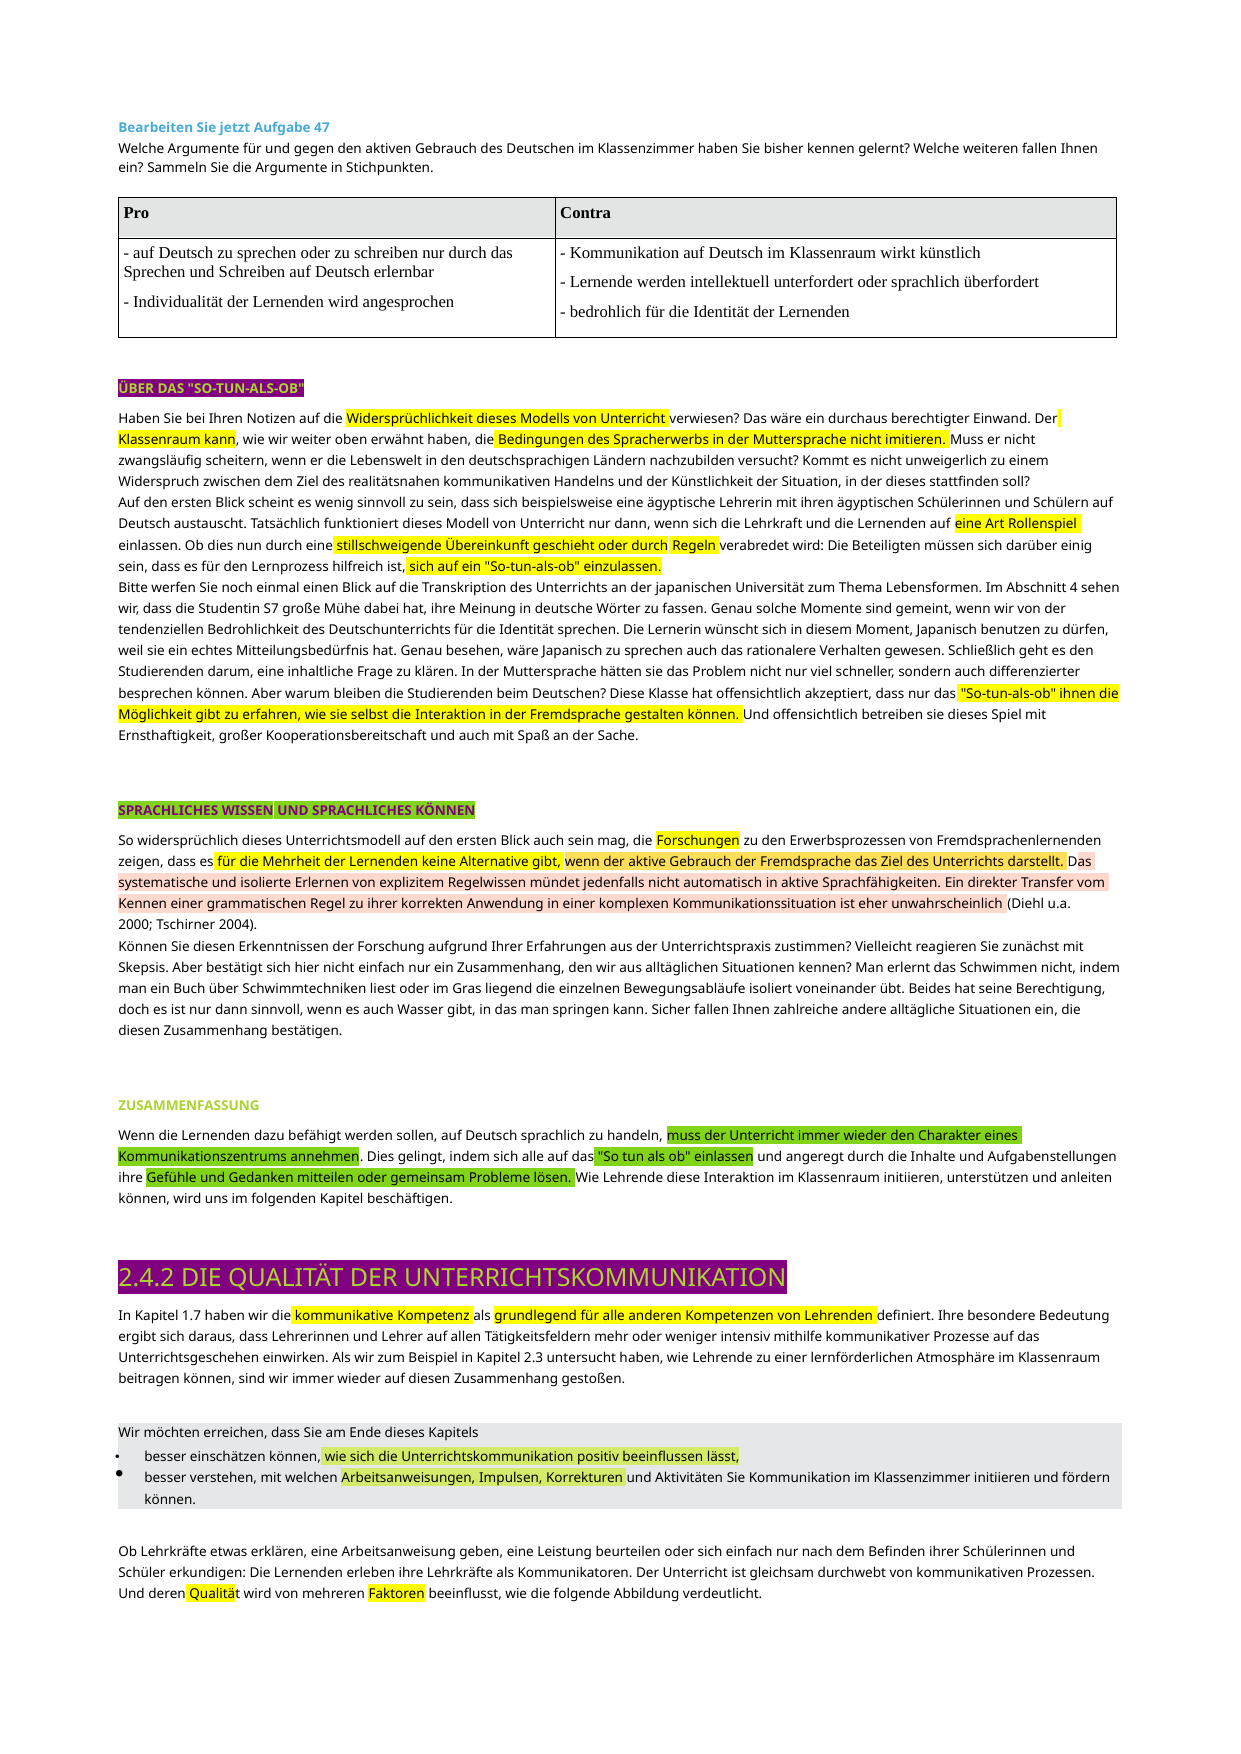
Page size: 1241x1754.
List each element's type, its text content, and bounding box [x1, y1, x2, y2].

text Auf den ersten Blick scheint es wenig sinnvoll zu sein, dass sich beispielsweise eine ägyptische Lehrerin mit ihren ägyptischen Schülerinnen und Schülern auf Deutsch austauscht. Tatsächlich funktioniert dieses Modell von Unterricht nur dann, wenn sich die Lehrkraft und die Lernenden auf eine Art Rollenspiel einlassen. Ob dies nun durch eine stillschweigende Übereinkunft geschieht oder durch Regeln verabredet wird: Die Beteiligten müssen sich darüber einig sein, dass es für den Lernprozess hilfreich ist, sich auf ein "So-tun-als-ob" einzulassen. [118, 493, 1122, 575]
text Bitte werfen Sie noch einmal einen Blick auf die Transkription des Unterrichts an der japanischen Universität zum Thema Lebensformen. Im Abschnitt 4 sehen wir, dass die Studentin S7 große Mühe dabei hat, ihre Meinung in deutsche Wörter zu fassen. Genau solche Momente sind gemeint, wenn wir von der tendenziellen Bedrohlichkeit des Deutschunterrichts für die Identität sprechen. Die Lernerin wünscht sich in diesem Moment, Japanisch benutzen zu dürfen, weil sie ein echtes Mitteilungsbedürfnis hat. Genau besehen, wäre Japanisch zu sprechen auch das rationalere Verhalten gewesen. Schließlich geht es den Studierenden darum, eine inhaltliche Frage zu klären. In der Muttersprache hätten sie das Problem nicht nur viel schneller, sondern auch differenzierter besprechen können. Aber warum bleiben die Studierenden beim Deutschen? Diese Klasse hat offensichtlich akzeptiert, dass nur das "So-tun-als-ob" ihnen die Möglichkeit gibt zu erfahren, wie sie selbst die Interaktion in der Fremdsprache gestalten können. Und offensichtlich betreiben sie dieses Spiel mit Ernsthaftigkeit, großer Kooperationsbereitschaft und auch mit Spaß an der Sache. [118, 578, 1122, 744]
text Wenn die Lernenden dazu befähigt werden sollen, auf Deutsch sprachlich zu handeln, muss der Unterricht immer wieder den Charakter eines Kommunikationszentrums annehmen. Dies gelingt, indem sich alle auf das "So tun als ob" einlassen und angeregt durch die Inhalte und Aufgabenstellungen ihre Gefühle und Gedanken mitteilen oder gemeinsam Probleme lösen. Wie Lehrende diese Interaktion im Klassenraum initiieren, unterstützen und anleiten können, wird uns im folgenden Kapitel beschäftigen. [118, 1126, 1122, 1208]
text Ob Lehrkräfte etwas erklären, eine Arbeitsanweisung geben, eine Leistung beurteilen oder sich einfach nur nach dem Befinden ihrer Schülerinnen und Schüler erkundigen: Die Lernenden erleben ihre Lehrkräfte als Kommunikatoren. Der Unterricht ist gleichsam durchwebt von kommunikativen Prozessen. Und deren Qualität wird von mehreren Faktoren beeinflusst, wie die folgende Abbildung verdeutlicht. [118, 1542, 1122, 1602]
table_header Contra [556, 198, 1116, 237]
list besser verstehen, mit welchen Arbeitsanweisungen, Impulsen, Korrekturen und Aktivitäten Sie Kommunikation im Klassenzimmer initiieren und fördern können. [118, 1465, 1122, 1509]
text Haben Sie bei Ihren Notizen auf die Widersprüchlichkeit dieses Modells von Unterricht verwiesen? Das wäre ein durchaus berechtigter Einwand. Der Klassenraum kann, wie wir weiter oben erwähnt haben, die Bedingungen des Spracherwerbs in der Muttersprache nicht imitieren. Muss er nicht zwangsläufig scheitern, wenn er die Lebenswelt in den deutschsprachigen Ländern nachzubilden versucht? Kommt es nicht unweigerlich zu einem Widerspruch zwischen dem Ziel des realitätsnahen kommunikativen Handelns und der Künstlichkeit der Situation, in der dieses stattfinden soll? [118, 409, 1122, 491]
text Können Sie diesen Erkenntnissen der Forschung aufgrund Ihrer Erfahrungen aus der Unterrichtspraxis zustimmen? Vielleicht reagieren Sie zunächst mit Skepsis. Aber bestätigt sich hier nicht einfach nur ein Zusammenhang, den wir aus alltäglichen Situationen kennen? Man erlernt das Schwimmen nicht, indem man ein Buch über Schwimmtechniken liest oder im Gras liegend die einzelnen Bewegungsabläufe isoliert voneinander übt. Beides hat seine Berechtigung, doch es ist nur dann sinnvoll, wenn es auch Wasser gibt, in das man springen kann. Sicher fallen Ihnen zahlreiche andere alltägliche Situationen ein, die diesen Zusammenhang bestätigen. [118, 936, 1122, 1039]
text Welche Argumente für und gegen den aktiven Gebrauch des Deutschen im Klassenzimmer haben Sie bisher kennen gelernt? Welche weiteren fallen Ihnen ein? Sammeln Sie die Argumente in Stichpunkten. [118, 139, 1122, 176]
subtitle SPRACHLICHES WISSEN UND SPRACHLICHES KÖNNEN [118, 801, 1122, 819]
table_cell - auf Deutsch zu sprechen oder zu schreiben nur durch das Sprechen und Schreiben auf Deutsch erlernbar - Individualität der Lernenden wird angesprochen [119, 239, 555, 337]
subtitle ÜBER DAS "SO-TUN-ALS-OB" [118, 379, 1122, 397]
text So widersprüchlich dieses Unterrichtsmodell auf den ersten Blick auch sein mag, die Forschungen zu den Erwerbsprozessen von Fremdsprachenlernenden zeigen, dass es für die Mehrheit der Lernenden keine Alternative gibt, wenn der aktive Gebrauch der Fremdsprache das Ziel des Unterrichts darstellt. Das systematische und isolierte Erlernen von explizitem Regelwissen mündet jedenfalls nicht automatisch in aktive Sprachfähigkeiten. Ein direkter Transfer vom Kennen einer grammatischen Regel zu ihrer korrekten Anwendung in einer komplexen Kommunikationssituation ist eher unwahrscheinlich (Diehl u.a. 2000; Tschirner 2004). [118, 831, 1122, 934]
list besser einschätzen können, wie sich die Unterrichtskommunikation positiv beeinflussen lässt, [118, 1444, 1122, 1465]
subtitle 2.4.2 DIE QUALITÄT DER UNTERRICHTSKOMMUNIKATION [118, 1260, 1122, 1294]
text Bearbeiten Sie jetzt Aufgabe 47 [118, 118, 1122, 137]
table_header Pro [119, 198, 555, 237]
subtitle ZUSAMMENFASSUNG [118, 1096, 1122, 1114]
text Wir möchten erreichen, dass Sie am Ende dieses Kapitels [118, 1423, 1122, 1442]
table_cell - Kommunikation auf Deutsch im Klassenraum wirkt künstlich - Lernende werden intellektuell unterfordert oder sprachlich überfordert - bedrohlich für die Identität der Lernenden [556, 239, 1116, 337]
text In Kapitel 1.7 haben wir die kommunikative Kompetenz als grundlegend für alle anderen Kompetenzen von Lehrenden definiert. Ihre besondere Bedeutung ergibt sich daraus, dass Lehrerinnen und Lehrer auf allen Tätigkeitsfeldern mehr oder weniger intensiv mithilfe kommunikativer Prozesse auf das Unterrichtsgeschehen einwirken. Als wir zum Beispiel in Kapitel 2.3 untersucht haben, wie Lehrende zu einer lernförderlichen Atmosphäre im Klassenraum beitragen können, sind wir immer wieder auf diesen Zusammenhang gestoßen. [118, 1306, 1122, 1387]
